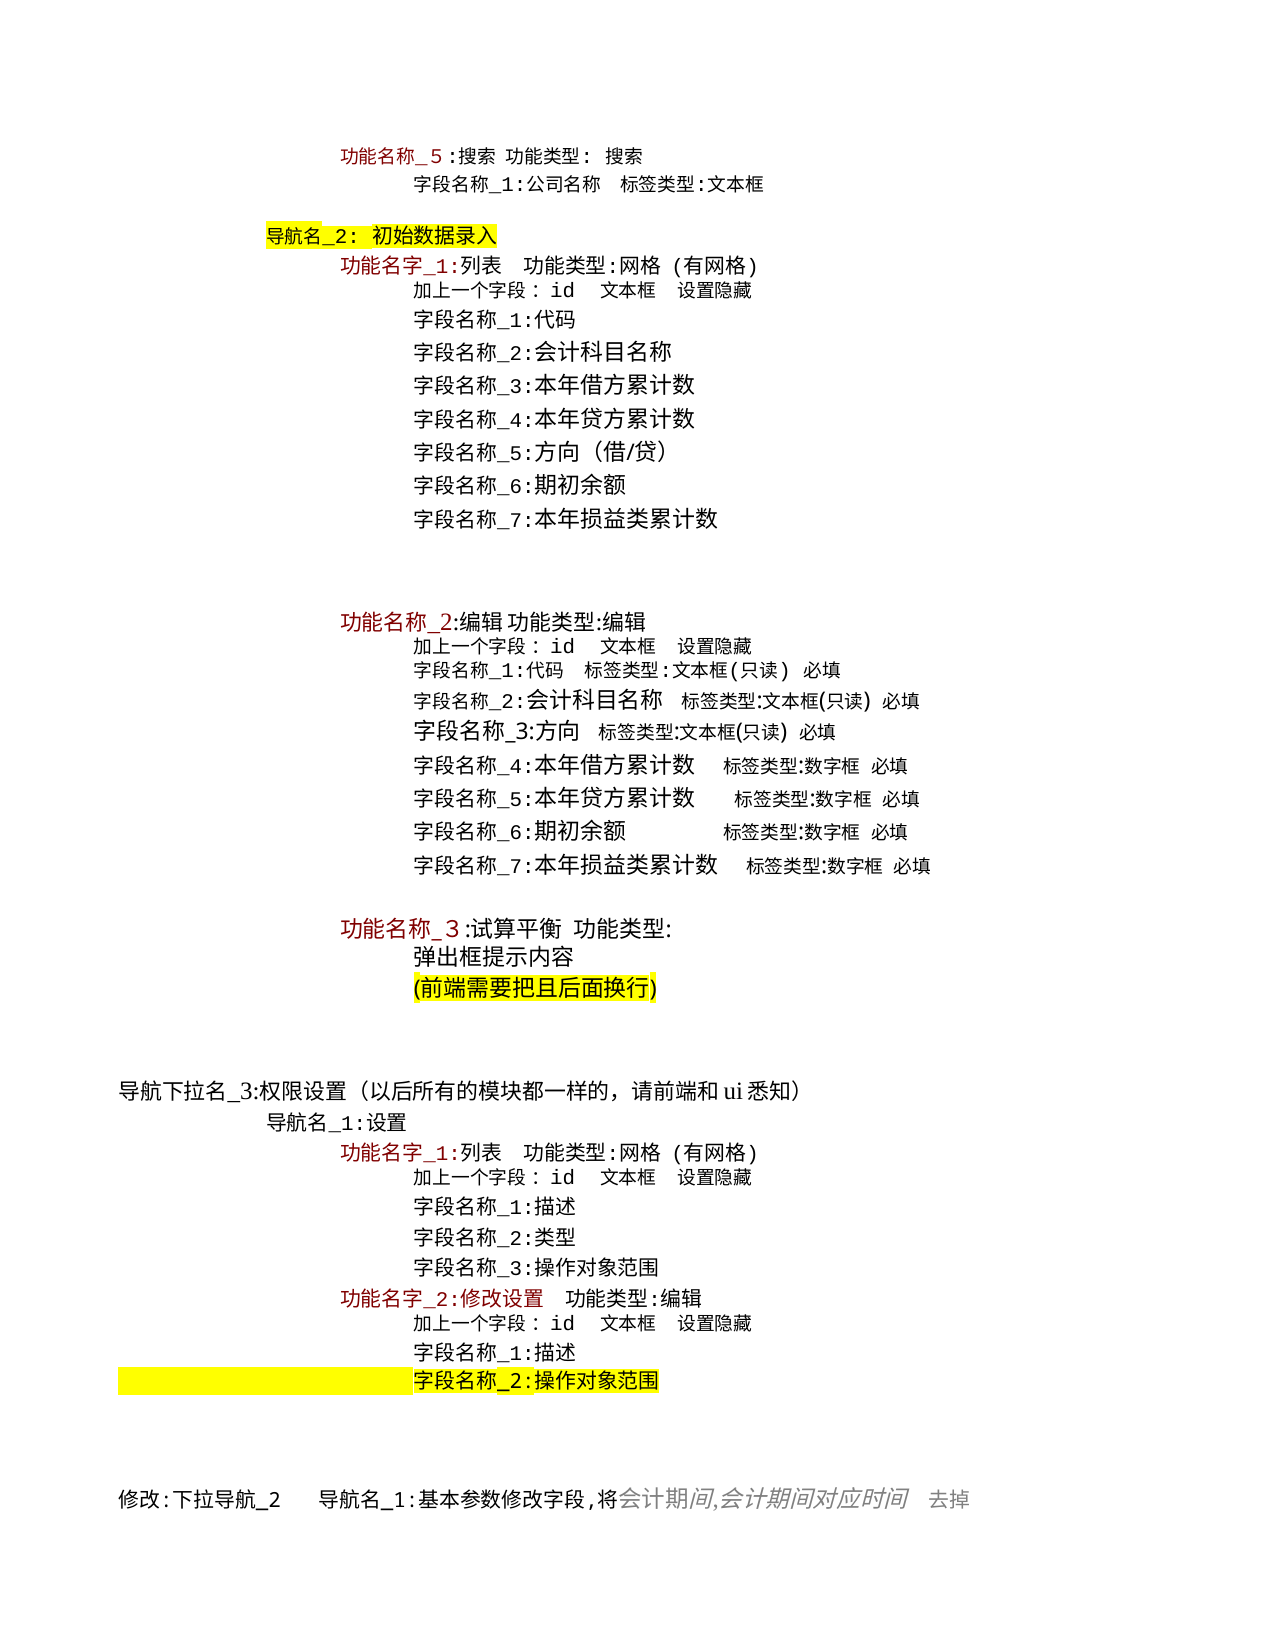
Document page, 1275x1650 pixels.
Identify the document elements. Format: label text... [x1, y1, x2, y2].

text 功能名称_５:搜索 功能类型: 搜索 [118, 142, 1157, 170]
text 字段名称_1:描述 [118, 1191, 1157, 1221]
text 功能名字_2:修改设置 功能类型:编辑 [118, 1282, 1157, 1312]
text 字段名称_3:本年借方累计数 [118, 367, 1157, 401]
text 字段名称_3:方向 标签类型:文本框(只读) 必填 [118, 715, 1157, 746]
text 字段名称_6:期初余额 [118, 467, 1157, 500]
text 功能名字_1:列表 功能类型:网格 (有网格) [118, 1136, 1157, 1167]
text 功能名字_1:列表 功能类型:网格 (有网格) [118, 249, 1157, 280]
text 加上一个字段 ：id 文本框 设置隐藏 [118, 636, 1157, 660]
text 导航名_2: 初始数据录入 [118, 221, 1157, 249]
text 字段名称_7:本年损益类累计数 [118, 500, 1157, 534]
text 字段名称_6:期初余额 标签类型:数字框 必填 [118, 813, 1157, 846]
text 字段名称_3:操作对象范围 [118, 1251, 1157, 1282]
text 字段名称_1:描述 [118, 1336, 1157, 1367]
text 功能名称_３:试算平衡 功能类型: [118, 911, 1157, 944]
text 字段名称_5:方向（借/贷） [118, 434, 1157, 467]
text 弹出框提示内容 [118, 944, 1157, 972]
text 字段名称_1:代码 [118, 304, 1157, 334]
text 字段名称_7:本年损益类累计数 标签类型:数字框 必填 [118, 846, 1157, 880]
text (前端需要把且后面换行) [118, 972, 1157, 1003]
text 导航名_1:设置 [118, 1106, 1157, 1136]
text 字段名称_4:本年贷方累计数 [118, 401, 1157, 434]
text 字段名称_4:本年借方累计数 标签类型:数字框 必填 [118, 746, 1157, 780]
text 字段名称_1:公司名称 标签类型:文本框 [118, 170, 1157, 198]
text 导航下拉名_3:权限设置（以后所有的模块都一样的，请前端和ui悉知） [118, 1074, 1157, 1106]
text 加上一个字段 ：id 文本框 设置隐藏 [118, 280, 1157, 304]
text 字段名称_1:代码 标签类型:文本框(只读) 必填 [118, 660, 1157, 684]
text 字段名称_2:会计科目名称 [118, 334, 1157, 367]
text 加上一个字段 ：id 文本框 设置隐藏 [118, 1167, 1157, 1191]
text 功能名称_2:编辑 功能类型:编辑 [118, 604, 1157, 636]
text 字段名称_2:类型 [118, 1221, 1157, 1251]
text 字段名称_2:操作对象范围 [118, 1367, 1157, 1395]
text 加上一个字段 ：id 文本框 设置隐藏 [118, 1312, 1157, 1336]
text 字段名称_5:本年贷方累计数 标签类型:数字框 必填 [118, 780, 1157, 813]
text 修改:下拉导航_2 导航名_1:基本参数修改字段,将会计期间,会计期间对应时间 去掉 [118, 1480, 1157, 1514]
text 字段名称_2:会计科目名称 标签类型:文本框(只读) 必填 [118, 684, 1157, 715]
